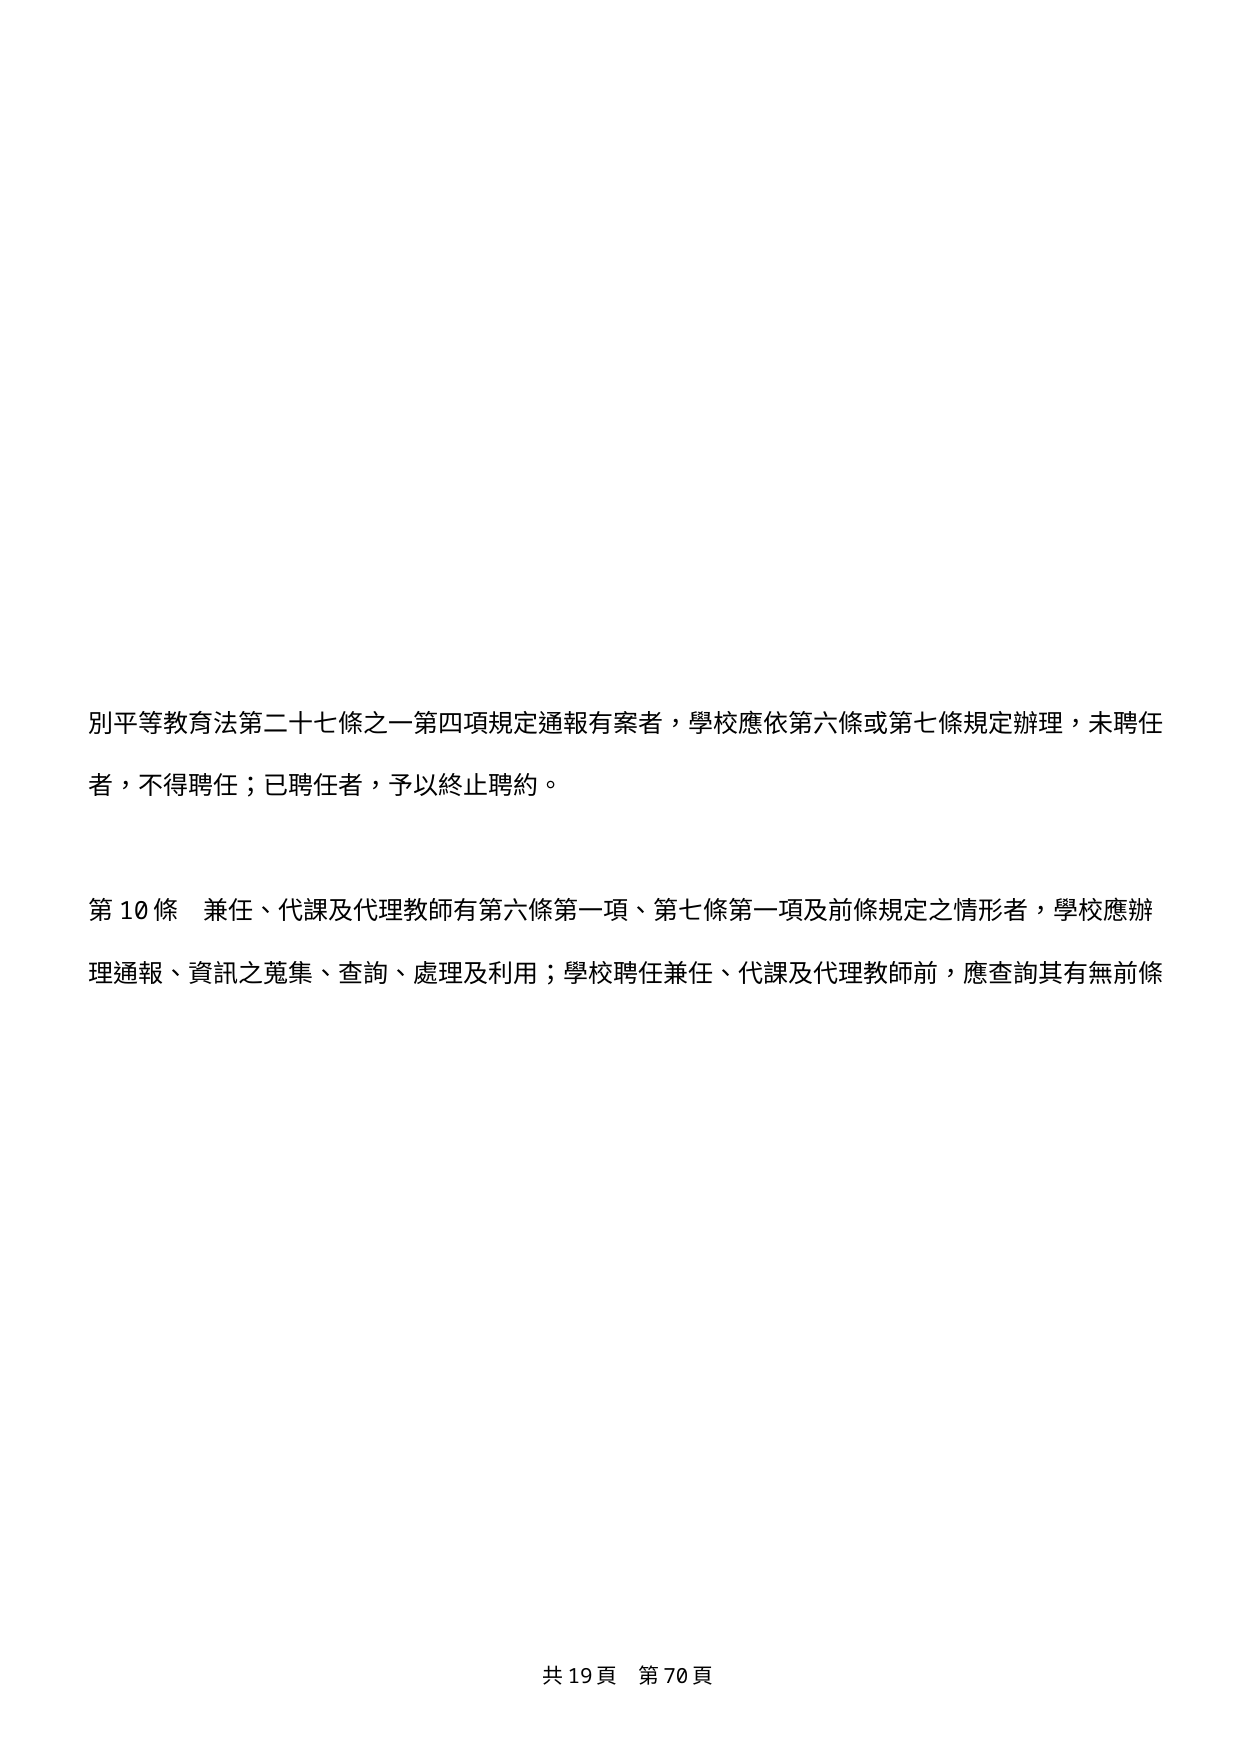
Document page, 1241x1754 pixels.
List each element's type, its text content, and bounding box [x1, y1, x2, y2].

text 別平等教育法第二十七條之一第四項規定通報有案者，學校應依第六條或第七條規定辦理，未聘任者，不得聘任；已聘任者，予以終止聘約。 [89, 680, 1167, 805]
text 第10條 兼任、代課及代理教師有第六條第一項、第七條第一項及前條規定之情形者，學校應辦理通報、資訊之蒐集、查詢、處理及利用；學校聘任兼任、代課及代理教師前，應查詢其有無前條 [89, 867, 1167, 992]
